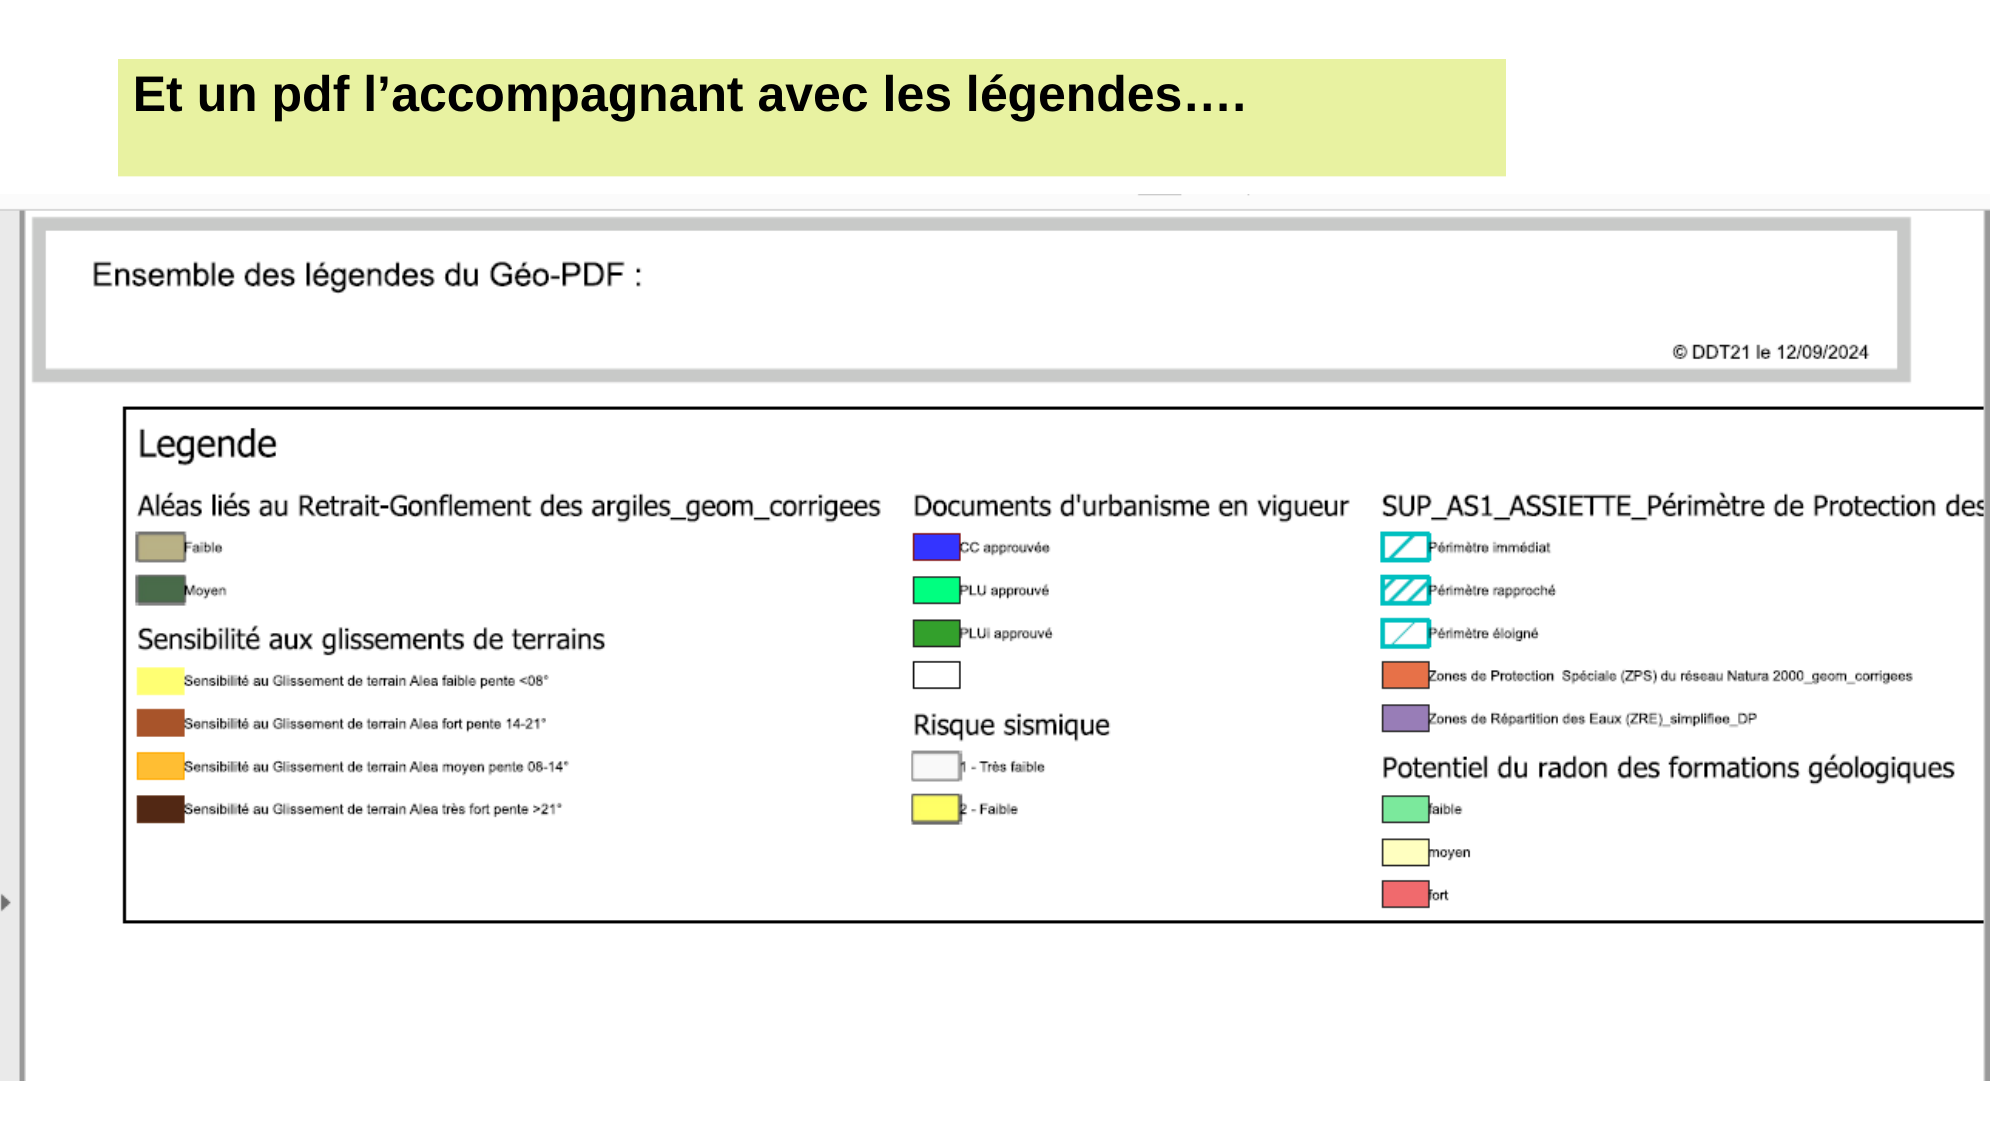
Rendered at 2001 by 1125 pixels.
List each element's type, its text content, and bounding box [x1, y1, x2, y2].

picture [0, 194, 1990, 1081]
text_box Et un pdf l’accompagnant avec les légendes…. [118, 59, 1506, 177]
